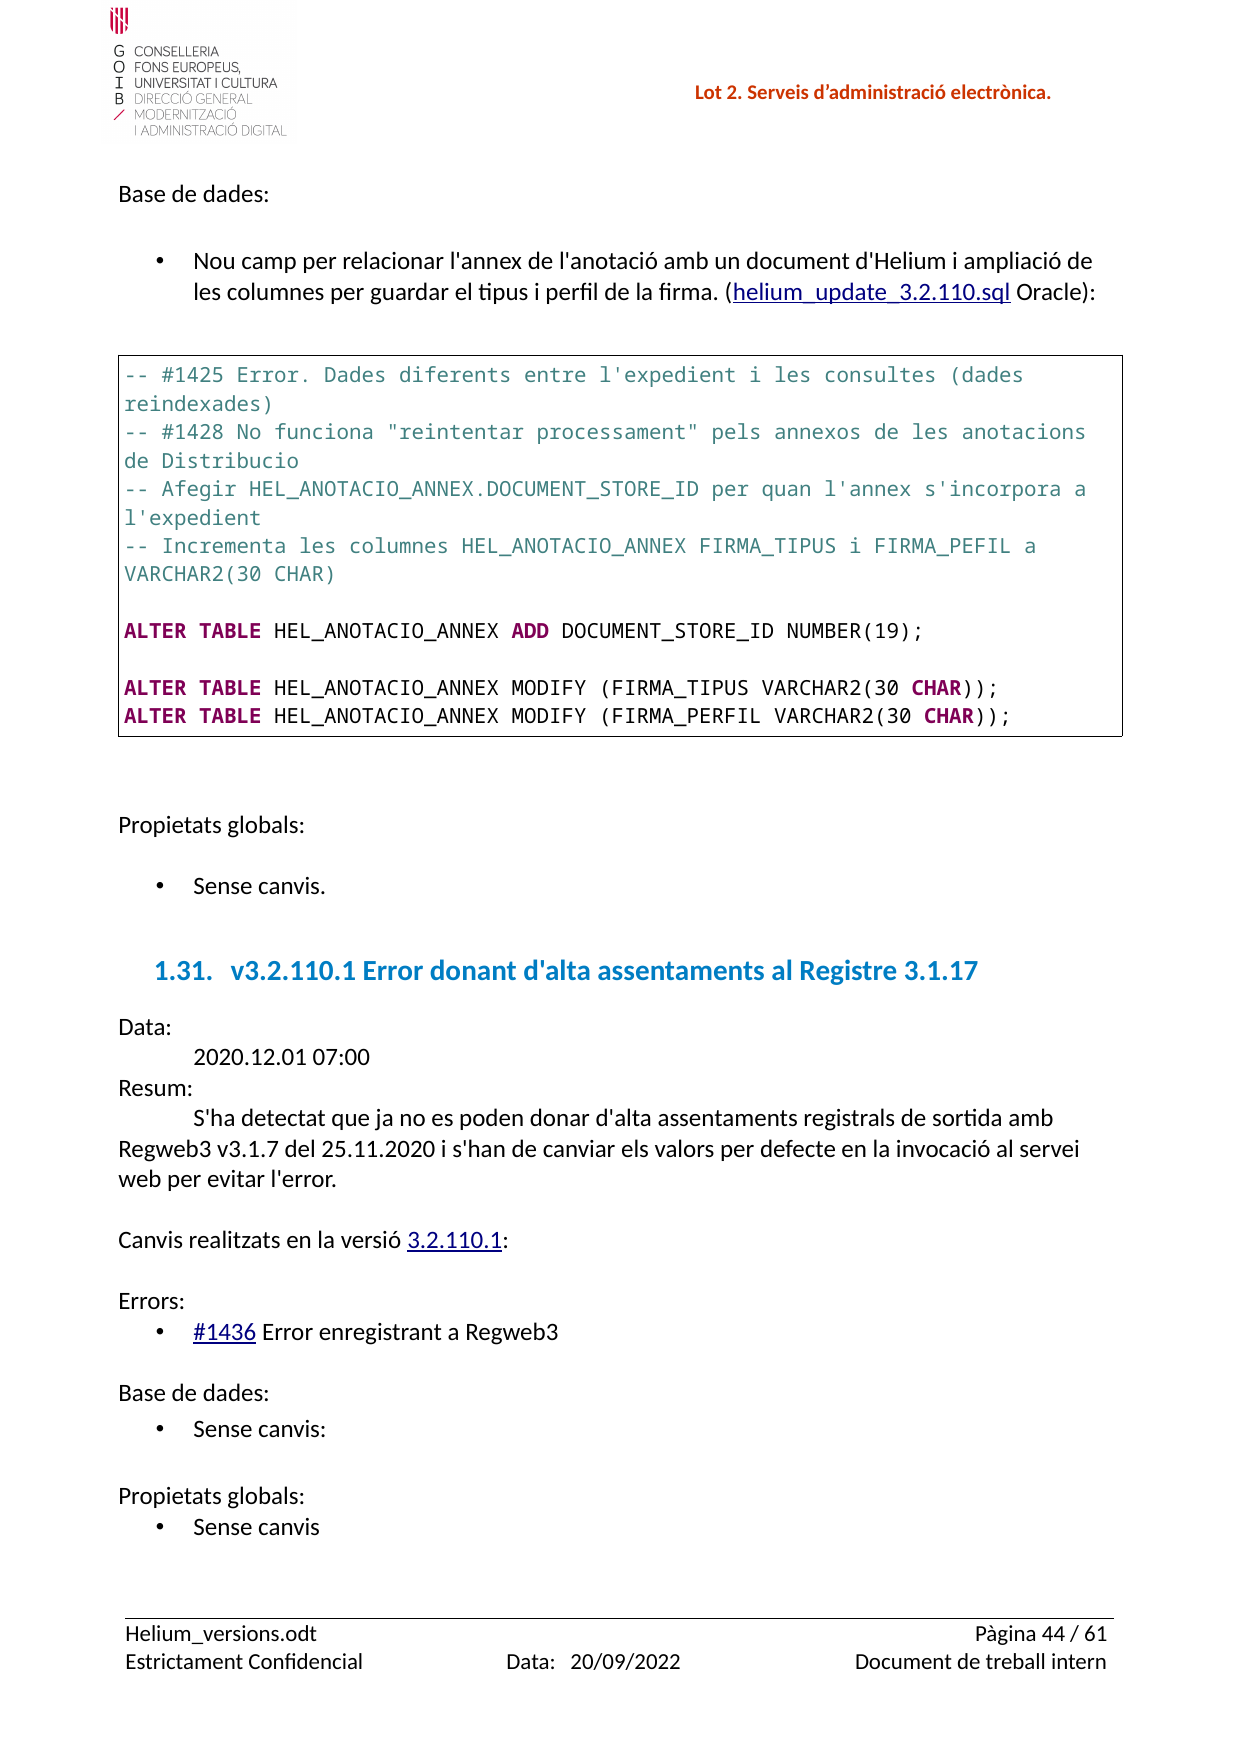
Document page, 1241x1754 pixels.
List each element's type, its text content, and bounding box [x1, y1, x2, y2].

text Propietats globals: [118, 809, 1122, 839]
text 2020.12.01 07:00 [118, 1041, 1122, 1072]
text Resum: [118, 1072, 1122, 1102]
list Nou camp per relacionar l'annex de l'anotació amb un document d'Helium i ampliació de les columnes per guardar el tipus i perfil de la firma. (helium_update_3.2.110.sql Oracle): [156, 245, 1122, 306]
table_header -- #1425 Error. Dades diferents entre l'expedient i les consultes (dades reindexades) -- #1428 No funciona "reintentar processament" pels annexos de les anotacions de Distribucio -- Afegir HEL_ANOTACIO_ANNEX.DOCUMENT_STORE_ID per quan l'annex s'incorpora a l'expedient -- Incrementa les columnes HEL_ANOTACIO_ANNEX FIRMA_TIPUS i FIRMA_PEFIL a VARCHAR2(30 CHAR) ALTER TABLE HEL_ANOTACIO_ANNEX ADD DOCUMENT_STORE_ID NUMBER(19); ALTER TABLE HEL_ANOTACIO_ANNEX MODIFY (FIRMA_TIPUS VARCHAR2(30 CHAR)); ALTER TABLE HEL_ANOTACIO_ANNEX MODIFY (FIRMA_PERFIL VARCHAR2(30 CHAR)); [119, 356, 1122, 736]
text Data: [118, 1011, 1122, 1041]
text Base de dades: [118, 178, 1122, 209]
text Canvis realitzats en la versió 3.2.110.1: [118, 1224, 1122, 1255]
list #1436 Error enregistrant a Regweb3 [156, 1316, 1122, 1347]
text S'ha detectat que ja no es poden donar d'alta assentaments registrals de sortida amb Regweb3 v3.1.7 del 25.11.2020 i s'han de canviar els valors per defecte en la invocació al servei web per evitar l'error. [118, 1102, 1122, 1194]
subtitle v3.2.110.1 Error donant d'alta assentaments al Registre 3.1.17 [153, 952, 1122, 987]
text Base de dades: [118, 1377, 1122, 1408]
text Propietats globals: [118, 1481, 1122, 1511]
list Sense canvis [156, 1511, 1122, 1542]
list Sense canvis. [156, 870, 1122, 900]
list Sense canvis: [156, 1413, 1122, 1444]
text Errors: [118, 1286, 1122, 1316]
picture [100, 0, 297, 144]
